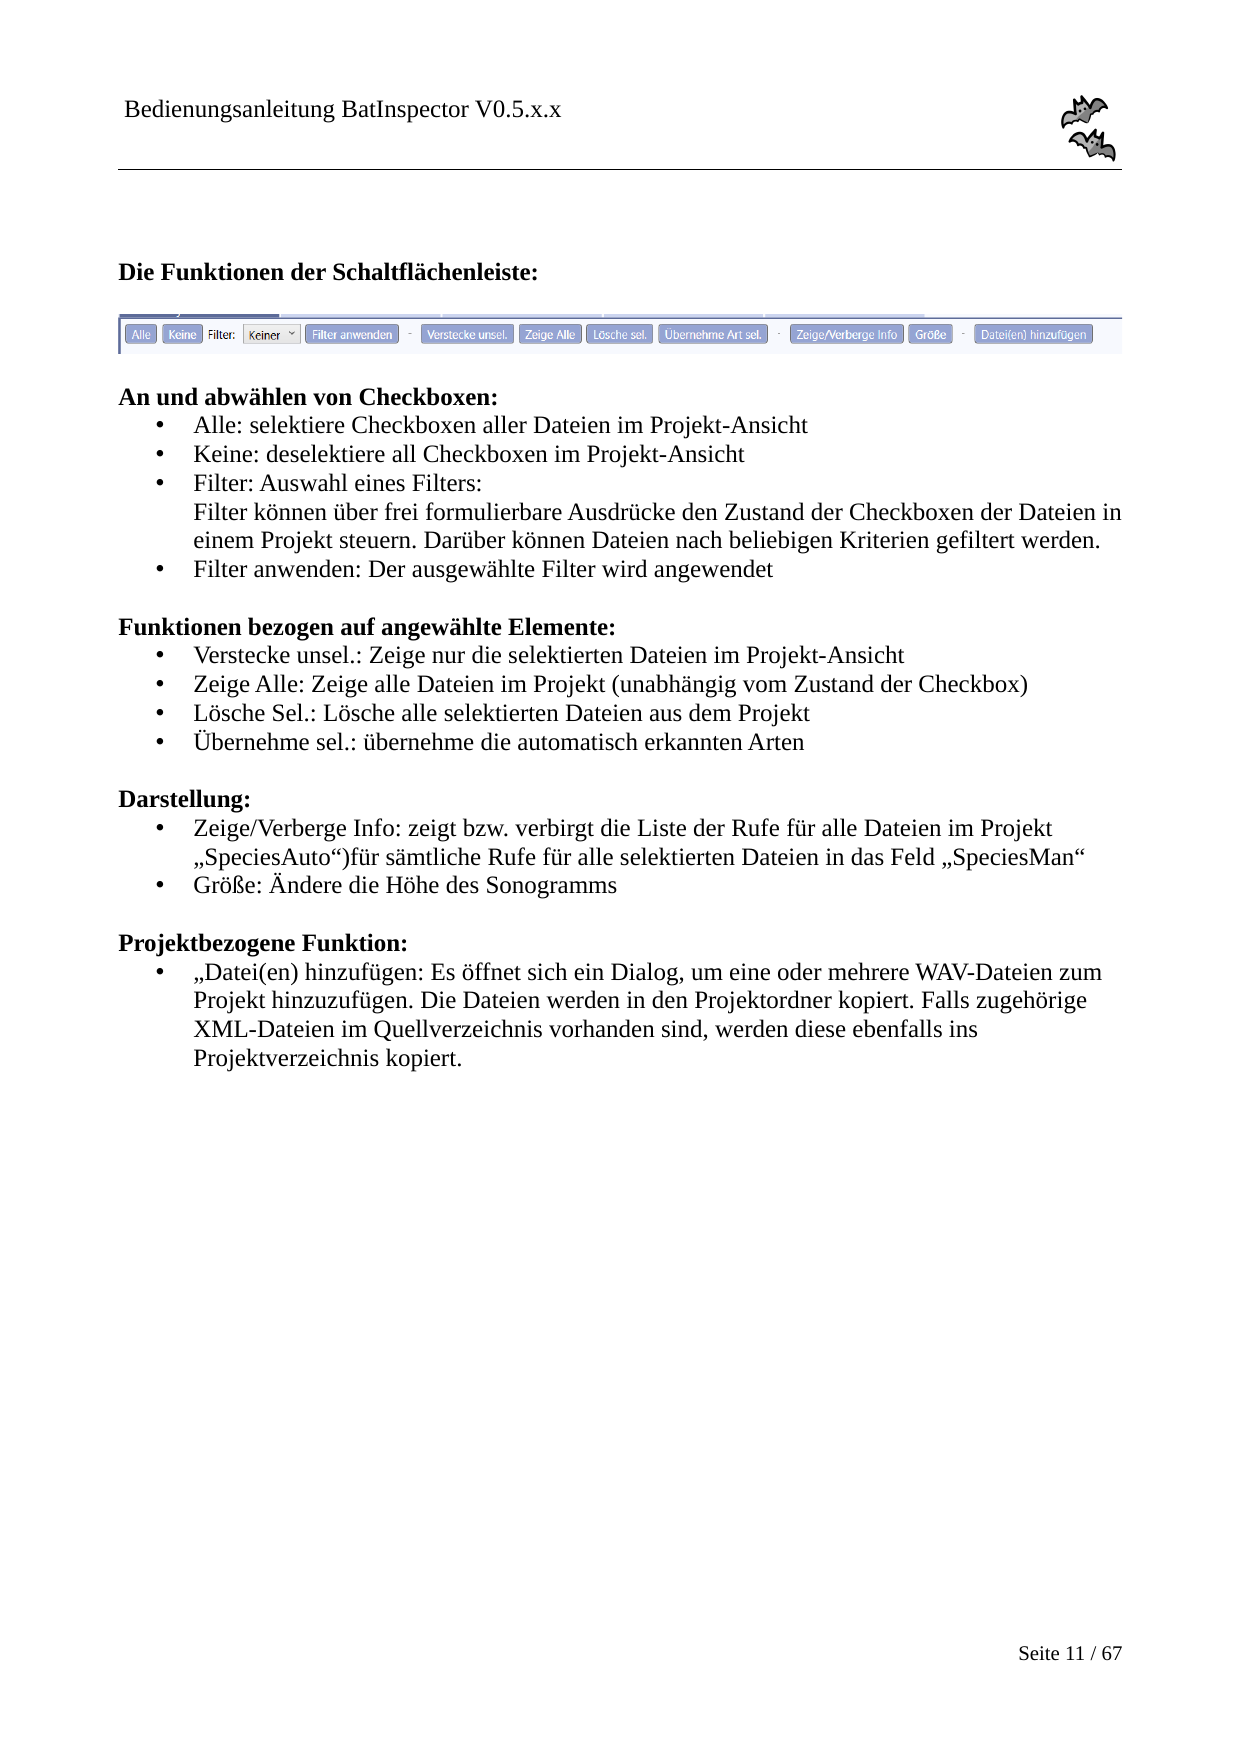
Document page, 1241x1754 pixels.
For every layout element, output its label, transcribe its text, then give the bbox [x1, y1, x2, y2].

picture [1057, 95, 1120, 162]
list Filter anwenden: Der ausgewählte Filter wird angewendet [156, 554, 1122, 583]
text An und abwählen von Checkboxen: [118, 382, 1122, 411]
list Übernehme sel.: übernehme die automatisch erkannten Arten [156, 727, 1122, 756]
picture [118, 314, 1123, 354]
text Die Funktionen der Schaltflächenleiste: [118, 257, 1122, 286]
list Zeige Alle: Zeige alle Dateien im Projekt (unabhängig vom Zustand der Checkbox) [156, 669, 1122, 698]
list Keine: deselektiere all Checkboxen im Projekt-Ansicht [156, 439, 1122, 468]
list Größe: Ändere die Höhe des Sonogramms [156, 871, 1122, 899]
list Alle: selektiere Checkboxen aller Dateien im Projekt-Ansicht [156, 411, 1122, 439]
list Verstecke unsel.: Zeige nur die selektierten Dateien im Projekt-Ansicht [156, 641, 1122, 669]
list Zeige/Verberge Info: zeigt bzw. verbirgt die Liste der Rufe für alle Dateien im Projekt „SpeciesAuto“)für sämtliche Rufe für alle selektierten Dateien in das Feld „SpeciesMan“ [156, 813, 1122, 871]
text Projektbezogene Funktion: [118, 928, 1122, 957]
text Funktionen bezogen auf angewählte Elemente: [118, 612, 1122, 641]
list Filter: Auswahl eines Filters: Filter können über frei formulierbare Ausdrücke den Zustand der Checkboxen der Dateien in einem Projekt steuern. Darüber können Dateien nach beliebigen Kriterien gefiltert werden. [156, 468, 1122, 554]
list „Datei(en) hinzufügen: Es öffnet sich ein Dialog, um eine oder mehrere WAV-Dateien zum Projekt hinzuzufügen. Die Dateien werden in den Projektordner kopiert. Falls zugehörige XML-Dateien im Quellverzeichnis vorhanden sind, werden diese ebenfalls ins Projektverzeichnis kopiert. [156, 957, 1122, 1072]
text Darstellung: [118, 784, 1122, 813]
list Lösche Sel.: Lösche alle selektierten Dateien aus dem Projekt [156, 698, 1122, 727]
